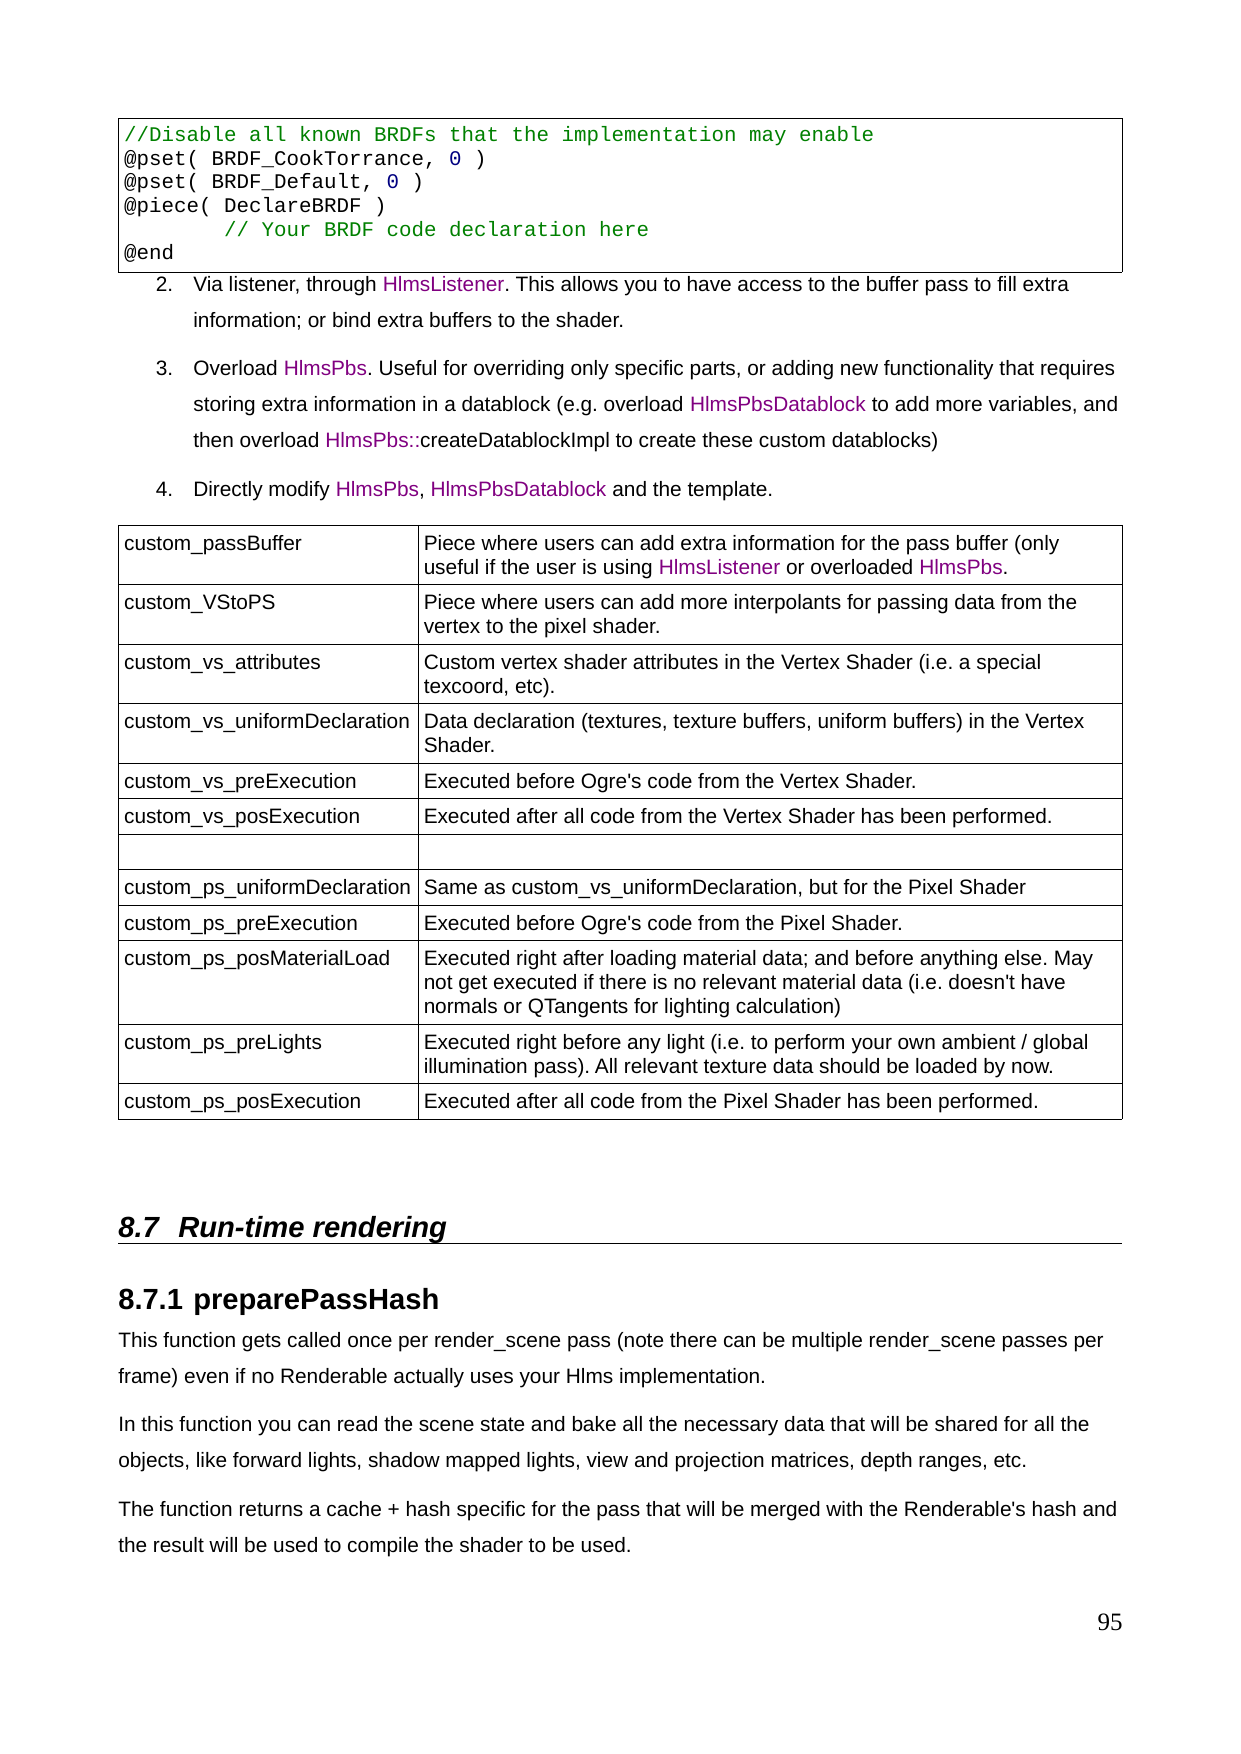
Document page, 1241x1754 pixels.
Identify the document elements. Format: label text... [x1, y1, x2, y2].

table_cell Same as custom_vs_uniformDeclaration, but for the Pixel Shader [419, 870, 1122, 905]
list Overload HlmsPbs. Useful for overriding only specific parts, or adding new functionality that requires storing extra information in a datablock (e.g. overload HlmsPbsDatablock to add more variables, and then overload HlmsPbs::createDatablockImpl to create these custom datablocks) [156, 356, 1122, 452]
table_cell Executed right before any light (i.e. to perform your own ambient / global illumination pass). All relevant texture data should be loaded by now. [419, 1025, 1122, 1083]
list Directly modify HlmsPbs, HlmsPbsDatablock and the template. [156, 476, 1122, 500]
text The function returns a cache + hash specific for the pass that will be merged with the Renderable's hash and the result will be used to compile the shader to be used. [118, 1497, 1122, 1556]
table_cell Piece where users can add more interpolants for passing data from the vertex to the pixel shader. [419, 585, 1122, 644]
table_header //Disable all known BRDFs that the implementation may enable @pset( BRDF_CookTorrance, 0 ) @pset( BRDF_Default, 0 ) @piece( DeclareBRDF ) // Your BRDF code declaration here @end [119, 119, 1122, 272]
table_cell custom_vs_preExecution [119, 764, 418, 798]
table_cell Executed before Ogre's code from the Vertex Shader. [419, 764, 1122, 798]
text In this function you can read the scene state and bake all the necessary data that will be shared for all the objects, like forward lights, shadow mapped lights, view and projection matrices, depth ranges, etc. [118, 1412, 1122, 1472]
table_cell custom_ps_preLights [119, 1025, 418, 1083]
table_cell Executed after all code from the Pixel Shader has been performed. [419, 1084, 1122, 1119]
table_cell custom_ps_posExecution [119, 1084, 418, 1119]
table_cell Executed before Ogre's code from the Pixel Shader. [419, 906, 1122, 940]
table_cell custom_vs_posExecution [119, 799, 418, 834]
table_cell Executed after all code from the Vertex Shader has been performed. [419, 799, 1122, 834]
table_cell Executed right after loading material data; and before anything else. May not get executed if there is no relevant material data (i.e. doesn't have normals or QTangents for lighting calculation) [419, 941, 1122, 1024]
subtitle Run-time rendering [118, 1210, 1122, 1243]
table_cell [419, 835, 1122, 869]
table_cell Data declaration (textures, texture buffers, uniform buffers) in the Vertex Shader. [419, 704, 1122, 763]
table_cell [119, 835, 418, 869]
list Via listener, through HlmsListener. This allows you to have access to the buffer pass to fill extra information; or bind extra buffers to the shader. [156, 273, 1122, 332]
table_cell custom_ps_uniformDeclaration [119, 870, 418, 905]
table_cell custom_ps_posMaterialLoad [119, 941, 418, 1024]
table_header Piece where users can add extra information for the pass buffer (only useful if the user is using HlmsListener or overloaded HlmsPbs. [419, 526, 1122, 584]
table_cell custom_vs_attributes [119, 645, 418, 703]
table_header custom_passBuffer [119, 526, 418, 584]
table_cell custom_VStoPS [119, 585, 418, 644]
subtitle preparePassHash [118, 1282, 1122, 1315]
text This function gets called once per render_scene pass (note there can be multiple render_scene passes per frame) even if no Renderable actually uses your Hlms implementation. [118, 1328, 1122, 1388]
table_cell custom_vs_uniformDeclaration [119, 704, 418, 763]
table_cell Custom vertex shader attributes in the Vertex Shader (i.e. a special texcoord, etc). [419, 645, 1122, 703]
table_cell custom_ps_preExecution [119, 906, 418, 940]
